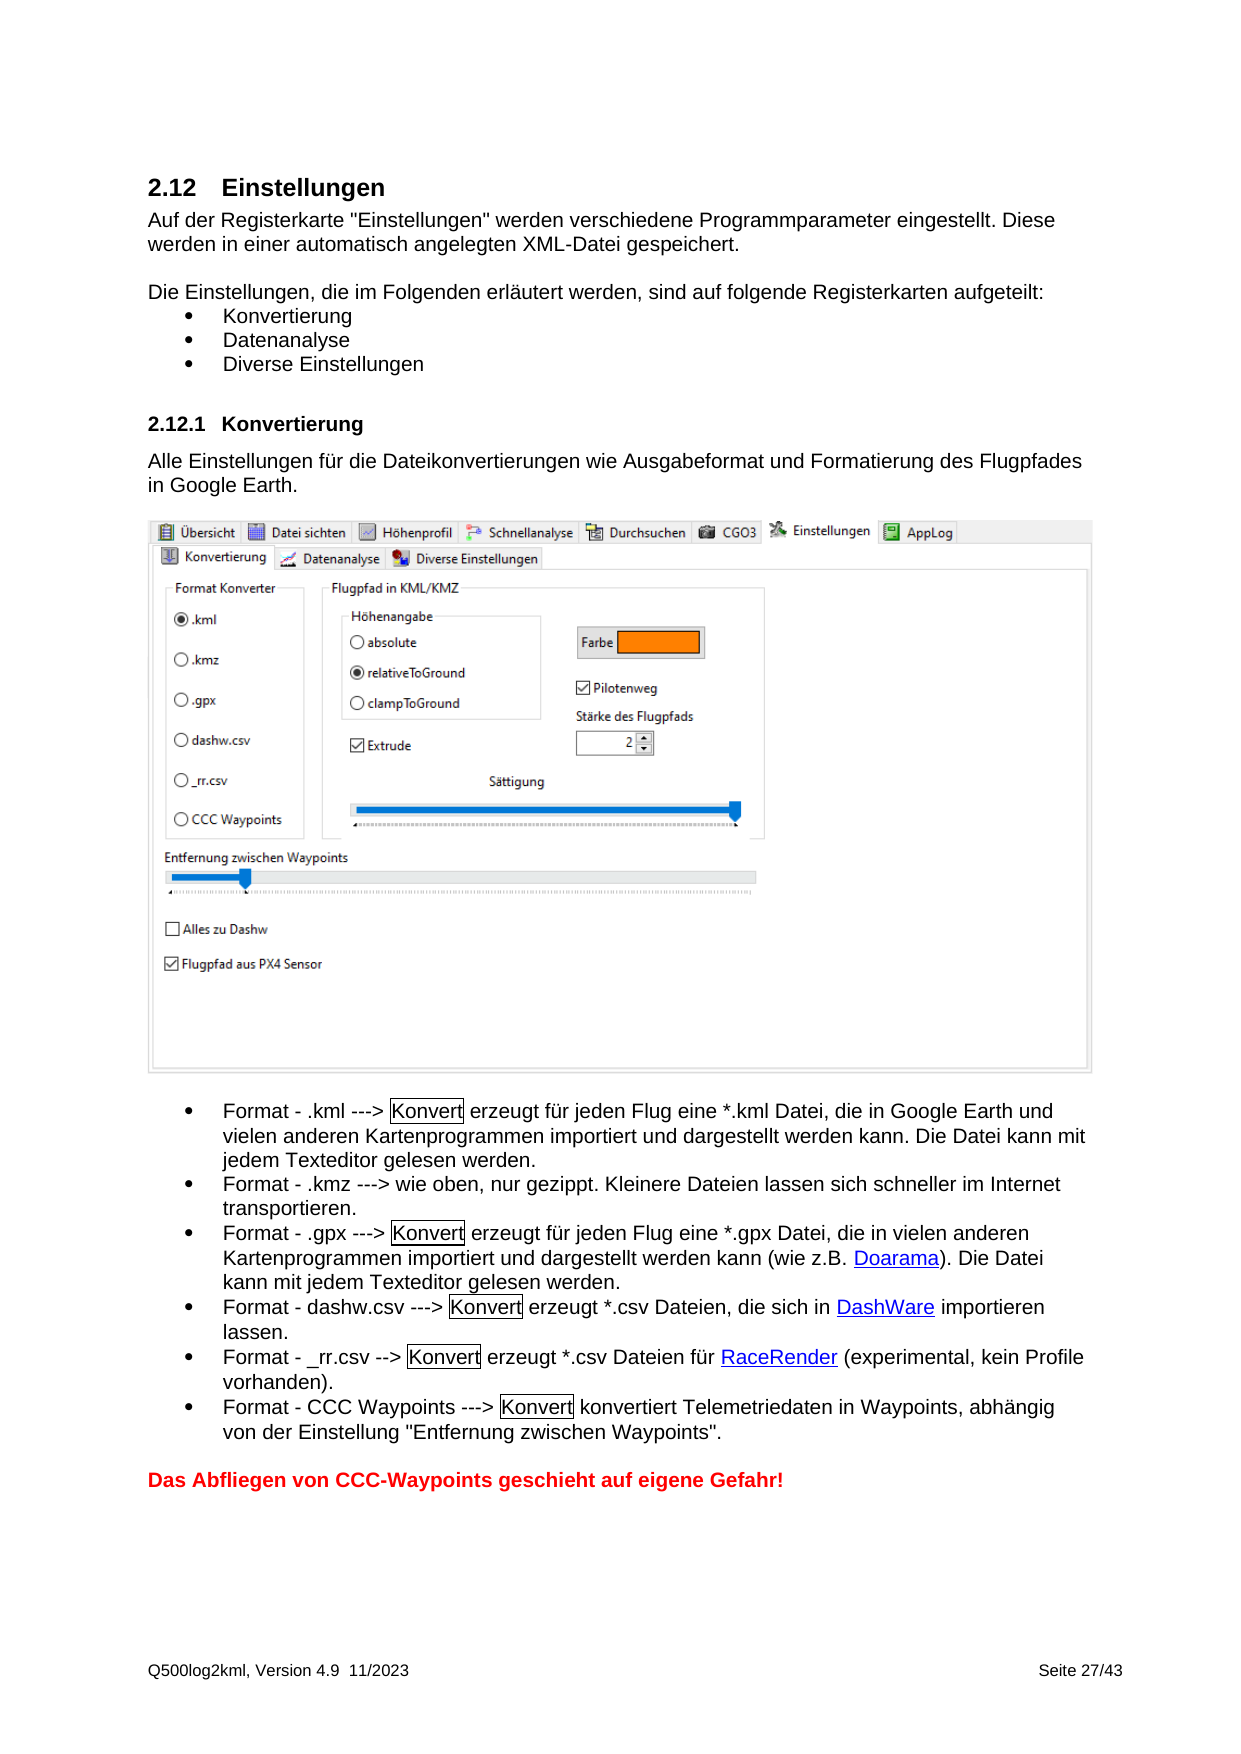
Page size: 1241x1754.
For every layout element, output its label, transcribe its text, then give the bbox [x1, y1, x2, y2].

list Format - dashw.csv ---> Konvert erzeugt *.csv Dateien, die sich in DashWare importieren lassen. [185, 1293, 1093, 1343]
text Das Abfliegen von CCC-Waypoints geschieht auf eigene Gefahr! [148, 1467, 1093, 1491]
subtitle Einstellungen [148, 173, 1093, 201]
list Format - .kmz ---> wie oben, nur gezippt. Kleinere Dateien lassen sich schneller im Internet transportieren. [185, 1172, 1093, 1219]
picture [147, 520, 1093, 1074]
list Datenanalyse [185, 327, 1093, 352]
text Alle Einstellungen für die Dateikonvertierungen wie Ausgabeformat und Formatierung des Flugpfades in Google Earth. [148, 448, 1093, 496]
subtitle Konvertierung [148, 412, 1093, 436]
list Format - CCC Waypoints ---> Konvert konvertiert Telemetriedaten in Waypoints, abhängig von der Einstellung "Entfernung zwischen Waypoints". [185, 1393, 1093, 1443]
list Format - .gpx ---> Konvert erzeugt für jeden Flug eine *.gpx Datei, die in vielen anderen Kartenprogrammen importiert und dargestellt werden kann (wie z.B. Doarama). Die Datei kann mit jedem Texteditor gelesen werden. [185, 1219, 1093, 1293]
list Format - _rr.csv --> Konvert erzeugt *.csv Dateien für RaceRender (experimental, kein Profile vorhanden). [185, 1343, 1093, 1393]
list Konvertierung [185, 303, 1093, 327]
text Auf der Registerkarte "Einstellungen" werden verschiedene Programmparameter eingestellt. Diese werden in einer automatisch angelegten XML-Datei gespeichert. [148, 208, 1093, 256]
list Diverse Einstellungen [185, 352, 1093, 376]
list Format - .kml ---> Konvert erzeugt für jeden Flug eine *.kml Datei, die in Google Earth und vielen anderen Kartenprogrammen importiert und dargestellt werden kann. Die Datei kann mit jedem Texteditor gelesen werden. [185, 1098, 1093, 1172]
text Die Einstellungen, die im Folgenden erläutert werden, sind auf folgende Registerkarten aufgeteilt: [148, 279, 1093, 303]
